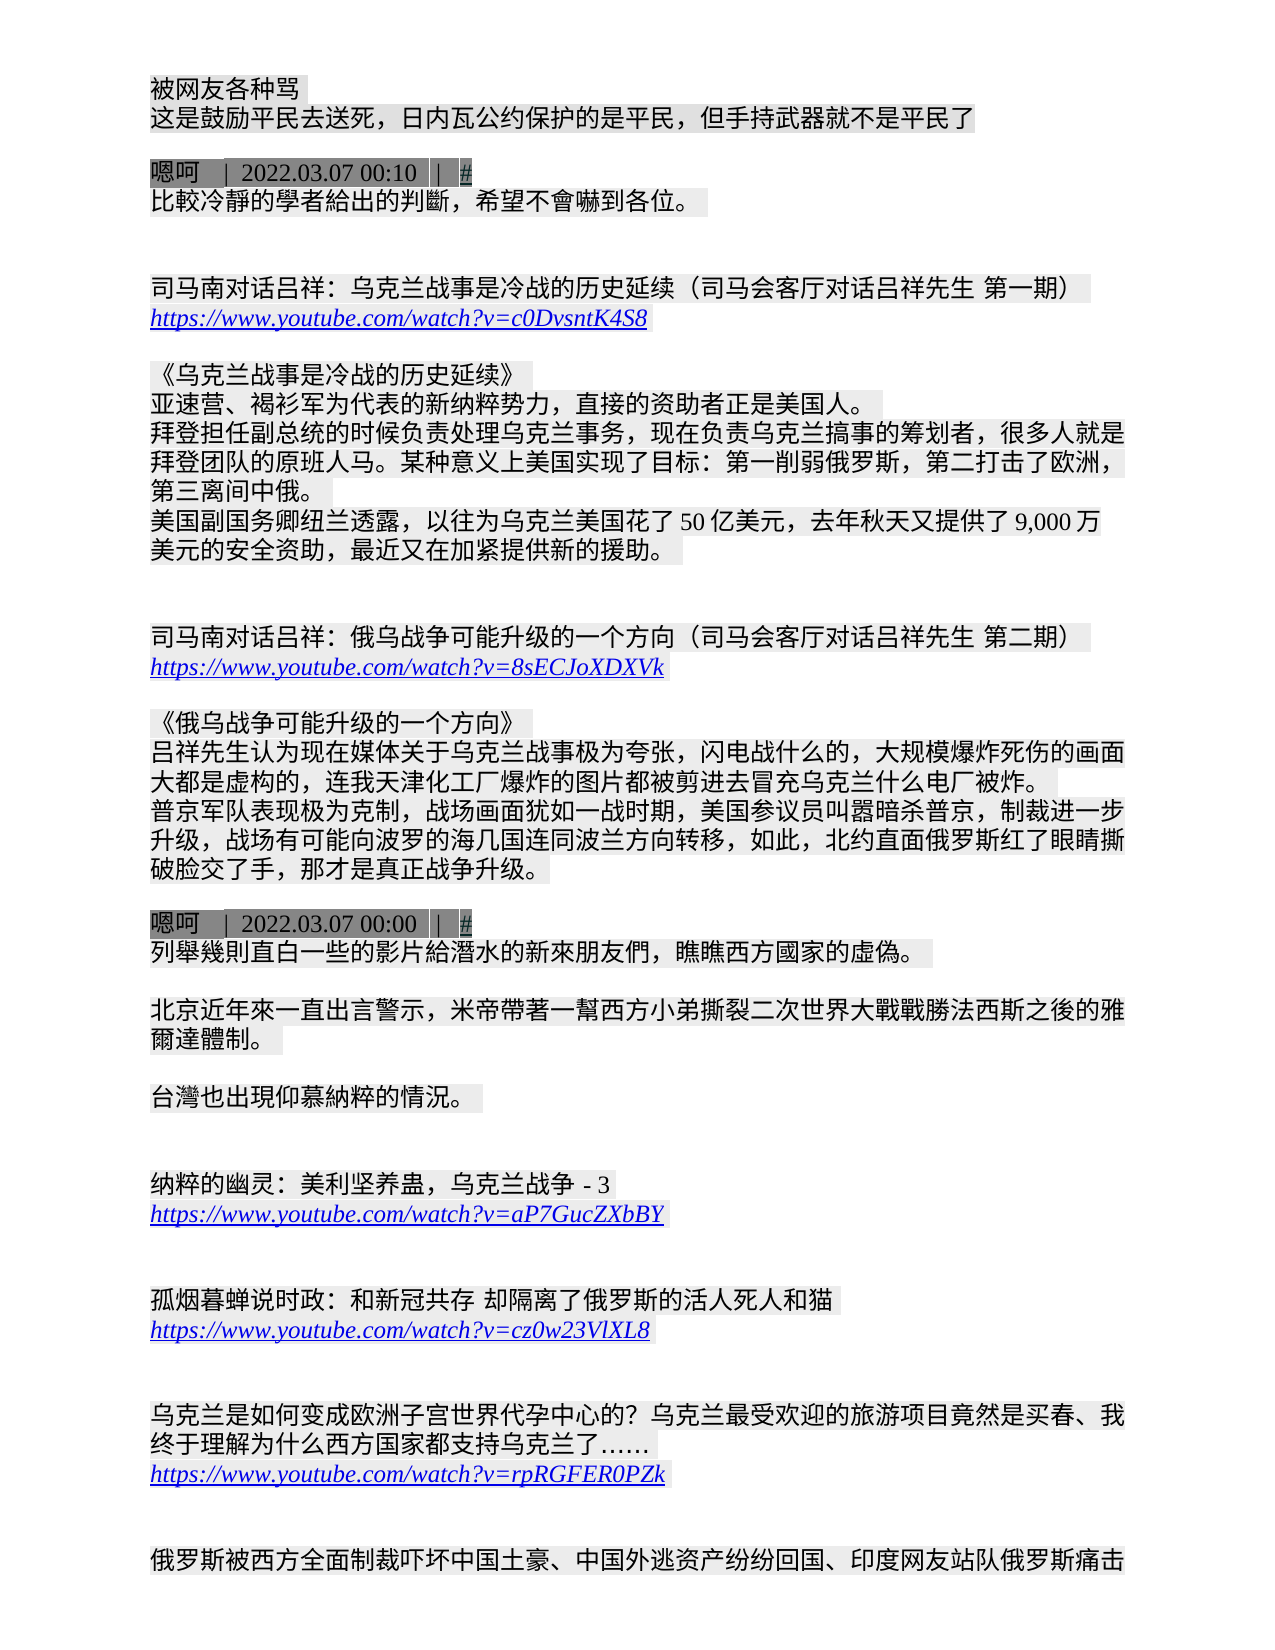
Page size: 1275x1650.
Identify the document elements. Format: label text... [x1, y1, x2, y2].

text 被网友各种骂 这是鼓励平民去送死，日内瓦公约保护的是平民，但手持武器就不是平民了 [150, 75, 1125, 133]
text 比較冷靜的學者給出的判斷，希望不會嚇到各位。 司马南对话吕祥：乌克兰战事是冷战的历史延续（司马会客厅对话吕祥先生 第一期） https://www.youtube.com/watch?v=c0DvsntK4S8 《乌克兰战事是冷战的历史延续》 亚速营、褐衫军为代表的新纳粹势力，直接的资助者正是美国人。 拜登担任副总统的时候负责处理乌克兰事务，现在负责乌克兰搞事的筹划者，很多人就是拜登团队的原班人马。某种意义上美国实现了目标：第一削弱俄罗斯，第二打击了欧洲，第三离间中俄。 美国副国务卿纽兰透露，以往为乌克兰美国花了50亿美元，去年秋天又提供了9,000万美元的安全资助，最近又在加紧提供新的援助。 司马南对话吕祥：俄乌战争可能升级的一个方向（司马会客厅对话吕祥先生 第二期） https://www.youtube.com/watch?v=8sECJoXDXVk 《俄乌战争可能升级的一个方向》 吕祥先生认为现在媒体关于乌克兰战事极为夸张，闪电战什么的，大规模爆炸死伤的画面大都是虚构的，连我天津化工厂爆炸的图片都被剪进去冒充乌克兰什么电厂被炸。 普京军队表现极为克制，战场画面犹如一战时期，美国参议员叫嚣暗杀普京，制裁进一步升级，战场有可能向波罗的海几国连同波兰方向转移，如此，北约直面俄罗斯红了眼睛撕破脸交了手，那才是真正战争升级。 [150, 188, 1125, 884]
text 嗯呵 | 2022.03.07 00:10 | # [150, 158, 1125, 188]
text 列舉幾則直白一些的影片給潛水的新來朋友們，瞧瞧西方國家的虛偽。 北京近年來一直出言警示，米帝帶著一幫西方小弟撕裂二次世界大戰戰勝法西斯之後的雅爾達體制。 台灣也出現仰慕納粹的情況。 纳粹的幽灵：美利坚养蛊，乌克兰战争 - 3 https://www.youtube.com/watch?v=aP7GucZXbBY 孤烟暮蝉说时政：和新冠共存 却隔离了俄罗斯的活人死人和猫 https://www.youtube.com/watch?v=cz0w23VlXL8 乌克兰是如何变成欧洲子宫世界代孕中心的？乌克兰最受欢迎的旅游项目竟然是买春、我终于理解为什么西方国家都支持乌克兰了…… https://www.youtube.com/watch?v=rpRGFER0PZk 俄罗斯被西方全面制裁吓坏中国土豪、中国外逃资产纷纷回国、印度网友站队俄罗斯痛击 [150, 939, 1125, 1575]
text 嗯呵 | 2022.03.07 00:00 | # [150, 909, 1125, 939]
